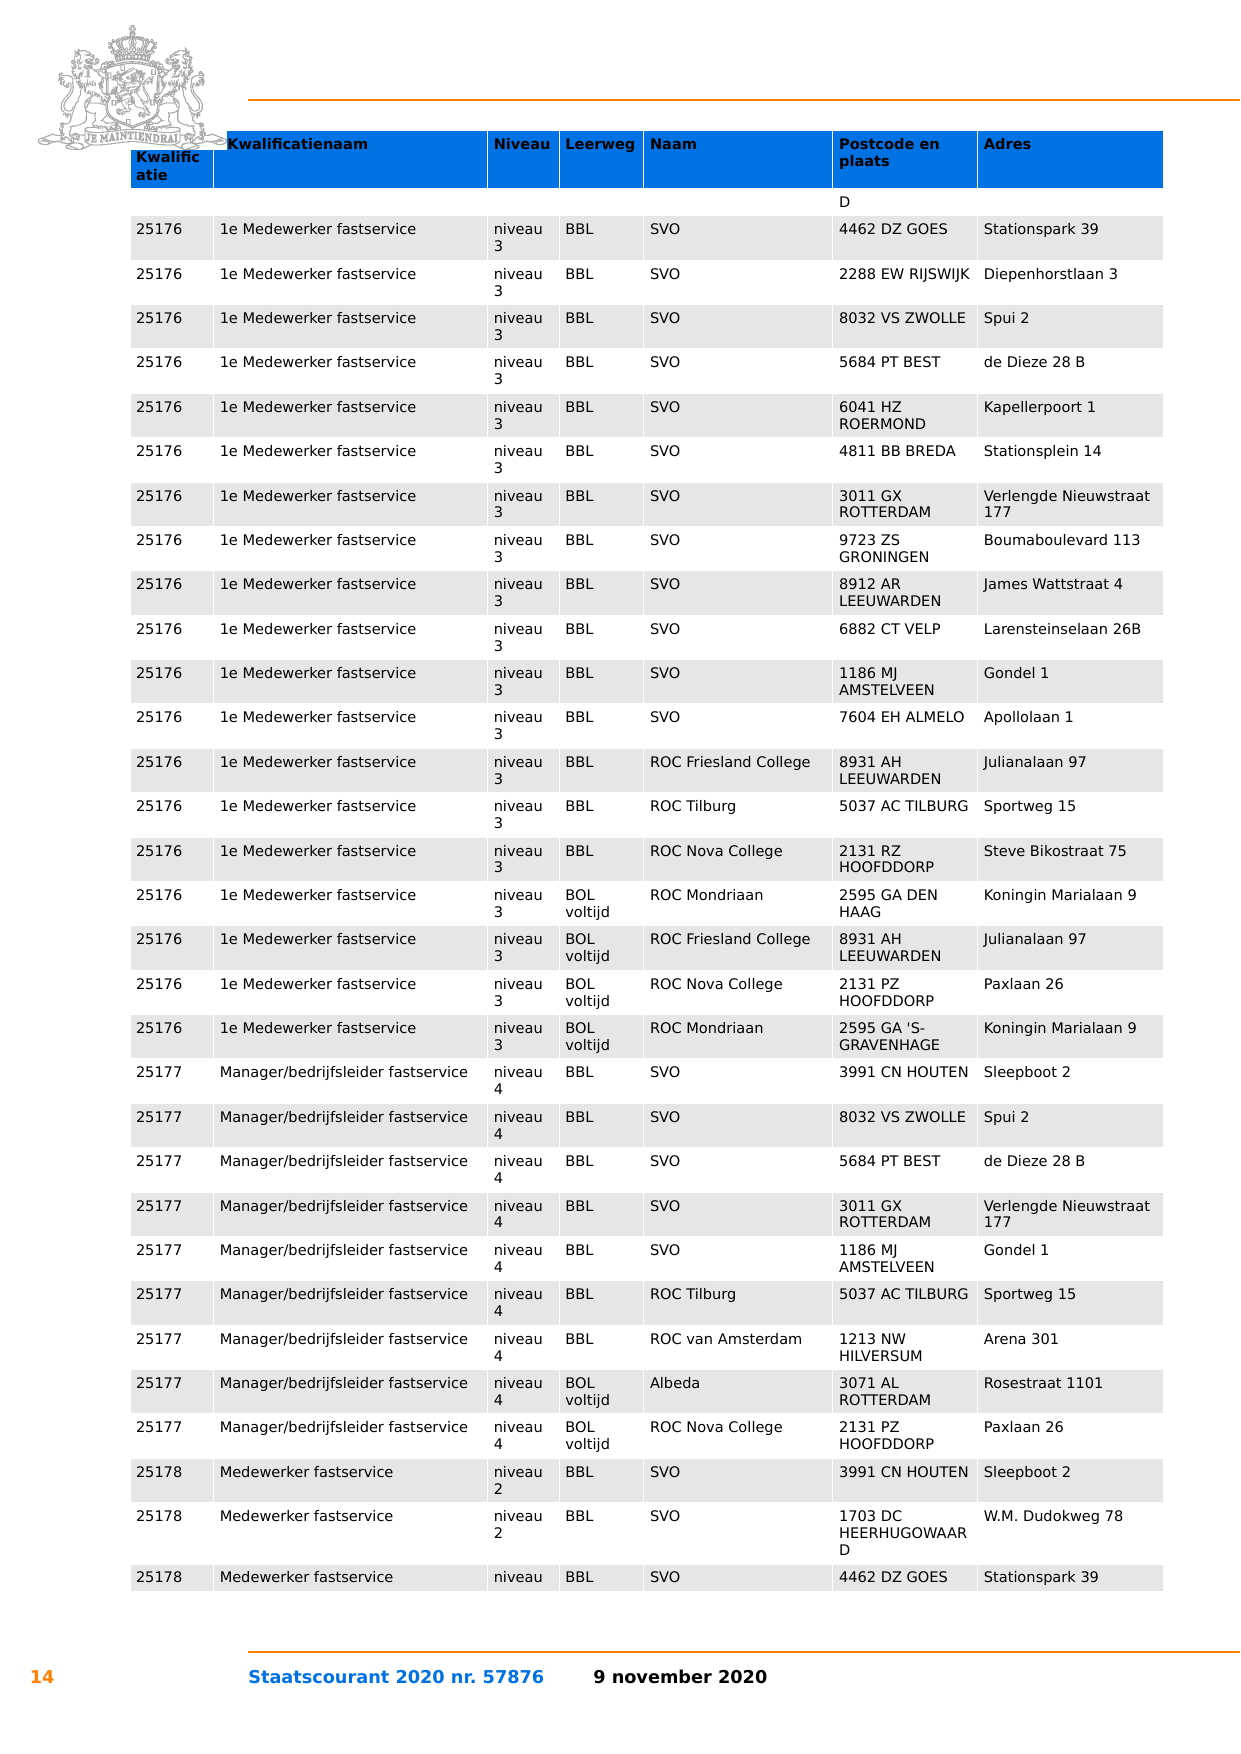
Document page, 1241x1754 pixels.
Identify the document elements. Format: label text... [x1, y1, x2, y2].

table_cell Paxlaan 26 [978, 1415, 1163, 1458]
table_cell ROC van Amsterdam [644, 1326, 832, 1369]
table_cell SVO [644, 1237, 832, 1280]
table_cell ROC Mondriaan [644, 882, 832, 925]
table_cell 1703 DC HEERHUGOWAARD [833, 1503, 977, 1564]
table_cell BBL [560, 571, 643, 615]
table_cell 25177 [131, 1148, 213, 1192]
table_header Kwalificatienaam [214, 131, 487, 188]
table_cell Kapellerpoort 1 [978, 394, 1163, 437]
table_cell 5684 PT BEST [833, 1148, 977, 1192]
table_cell 1e Medewerker fastservice [214, 1015, 487, 1058]
table_cell BBL [560, 705, 643, 748]
table_cell SVO [644, 438, 832, 482]
table_cell 2595 GA DEN HAAG [833, 882, 977, 925]
table_header Niveau [488, 131, 559, 188]
table_cell 1e Medewerker fastservice [214, 660, 487, 703]
table_cell BBL [560, 483, 643, 526]
table_cell 2131 PZ HOOFDDORP [833, 971, 977, 1014]
table_cell BOL voltijd [560, 971, 643, 1014]
table_cell [214, 189, 487, 215]
table_cell Albeda [644, 1370, 832, 1413]
table_cell 1e Medewerker fastservice [214, 705, 487, 748]
table_cell BBL [560, 261, 643, 304]
table_cell Spui 2 [978, 1104, 1163, 1147]
table_cell SVO [644, 571, 832, 615]
table_cell ROC Tilburg [644, 793, 832, 837]
table_cell Gondel 1 [978, 1237, 1163, 1280]
table_cell [978, 189, 1163, 215]
table_cell BBL [560, 527, 643, 570]
table_cell Medewerker fastservice [214, 1565, 487, 1591]
table_cell SVO [644, 305, 832, 348]
table_cell Sportweg 15 [978, 793, 1163, 837]
table_cell Apollolaan 1 [978, 705, 1163, 748]
table_cell Verlengde Nieuwstraat 177 [978, 1193, 1163, 1236]
table_cell Stationspark 39 [978, 1565, 1163, 1591]
table_cell Manager/bedrijfsleider fastservice [214, 1060, 487, 1103]
table_cell SVO [644, 660, 832, 703]
table_cell BBL [560, 660, 643, 703]
table_cell 25176 [131, 971, 213, 1014]
table_cell 25177 [131, 1060, 213, 1103]
table_cell niveau 3 [488, 527, 559, 570]
table_cell niveau 4 [488, 1370, 559, 1413]
table_cell BBL [560, 1148, 643, 1192]
table_cell 25177 [131, 1104, 213, 1147]
table_cell ROC Friesland College [644, 749, 832, 792]
table_header Leerweg [560, 131, 643, 188]
table_cell SVO [644, 483, 832, 526]
table_cell BBL [560, 350, 643, 393]
table_cell ROC Friesland College [644, 926, 832, 970]
table_cell 1e Medewerker fastservice [214, 261, 487, 304]
table_cell 25176 [131, 616, 213, 659]
table_cell 25177 [131, 1326, 213, 1369]
table_cell [131, 189, 213, 215]
table_cell 25178 [131, 1565, 213, 1591]
table_cell niveau 3 [488, 705, 559, 748]
table_cell BBL [560, 1326, 643, 1369]
table_cell BOL voltijd [560, 882, 643, 925]
table_cell niveau 3 [488, 483, 559, 526]
table_cell BBL [560, 1565, 643, 1591]
table_cell 25176 [131, 882, 213, 925]
table_cell BBL [560, 438, 643, 482]
table_header Postcode en plaats [833, 131, 977, 188]
table_cell niveau 3 [488, 749, 559, 792]
table_cell BBL [560, 1459, 643, 1502]
table_cell 4811 BB BREDA [833, 438, 977, 482]
table_cell Manager/bedrijfsleider fastservice [214, 1237, 487, 1280]
table_cell 8931 AH LEEUWARDEN [833, 926, 977, 970]
table_cell Manager/bedrijfsleider fastservice [214, 1370, 487, 1413]
table_cell 1e Medewerker fastservice [214, 882, 487, 925]
table_cell niveau 4 [488, 1104, 559, 1147]
table_cell BBL [560, 838, 643, 881]
table_cell James Wattstraat 4 [978, 571, 1163, 615]
table_cell niveau 2 [488, 1459, 559, 1502]
table_cell 25176 [131, 571, 213, 615]
table_cell SVO [644, 1503, 832, 1564]
table_cell [644, 189, 832, 215]
table_cell 25176 [131, 438, 213, 482]
table_cell Manager/bedrijfsleider fastservice [214, 1193, 487, 1236]
table_cell niveau 3 [488, 838, 559, 881]
table_cell niveau 4 [488, 1060, 559, 1103]
table_cell SVO [644, 1060, 832, 1103]
table_cell de Dieze 28 B [978, 1148, 1163, 1192]
table_cell niveau 3 [488, 971, 559, 1014]
table_cell 1e Medewerker fastservice [214, 971, 487, 1014]
table_cell 5037 AC TILBURG [833, 793, 977, 837]
table_cell 6041 HZ ROERMOND [833, 394, 977, 437]
table_cell 3991 CN HOUTEN [833, 1060, 977, 1103]
table_cell Gondel 1 [978, 660, 1163, 703]
table_cell Manager/bedrijfsleider fastservice [214, 1281, 487, 1325]
table_cell niveau 3 [488, 216, 559, 260]
table_cell 25176 [131, 261, 213, 304]
table_cell 1e Medewerker fastservice [214, 394, 487, 437]
table_cell 5684 PT BEST [833, 350, 977, 393]
table_cell SVO [644, 1459, 832, 1502]
table_cell 9723 ZS GRONINGEN [833, 527, 977, 570]
table_cell ROC Tilburg [644, 1281, 832, 1325]
table_cell 8032 VS ZWOLLE [833, 305, 977, 348]
table_cell SVO [644, 394, 832, 437]
table_cell 1e Medewerker fastservice [214, 793, 487, 837]
table_cell 1e Medewerker fastservice [214, 926, 487, 970]
table_cell 1e Medewerker fastservice [214, 527, 487, 570]
table_cell Koningin Marialaan 9 [978, 882, 1163, 925]
table_cell niveau 3 [488, 660, 559, 703]
table_cell 1e Medewerker fastservice [214, 749, 487, 792]
table_cell 8931 AH LEEUWARDEN [833, 749, 977, 792]
table_header Adres [978, 131, 1163, 188]
table_cell 8912 AR LEEUWARDEN [833, 571, 977, 615]
table_cell 1e Medewerker fastservice [214, 438, 487, 482]
table_cell niveau 3 [488, 1015, 559, 1058]
table_cell 1213 NW HILVERSUM [833, 1326, 977, 1369]
table_cell Diepenhorstlaan 3 [978, 261, 1163, 304]
table_cell 25176 [131, 350, 213, 393]
table_cell 6882 CT VELP [833, 616, 977, 659]
table_cell niveau 3 [488, 616, 559, 659]
table_cell Spui 2 [978, 305, 1163, 348]
table_cell Julianalaan 97 [978, 749, 1163, 792]
table_cell 2288 EW RIJSWIJK [833, 261, 977, 304]
table_cell 25176 [131, 705, 213, 748]
table_cell 3011 GX ROTTERDAM [833, 483, 977, 526]
table_cell BBL [560, 616, 643, 659]
table_cell 25176 [131, 216, 213, 260]
table_cell SVO [644, 705, 832, 748]
table_cell BBL [560, 749, 643, 792]
table_cell SVO [644, 1148, 832, 1192]
table_cell 25176 [131, 305, 213, 348]
table_cell niveau 3 [488, 882, 559, 925]
table_cell niveau 4 [488, 1237, 559, 1280]
table_cell Manager/bedrijfsleider fastservice [214, 1148, 487, 1192]
table_cell Julianalaan 97 [978, 926, 1163, 970]
table_cell BOL voltijd [560, 1015, 643, 1058]
table_cell niveau 3 [488, 394, 559, 437]
table_cell 1e Medewerker fastservice [214, 216, 487, 260]
table_cell [488, 189, 559, 215]
table_cell Paxlaan 26 [978, 971, 1163, 1014]
table_cell BBL [560, 1237, 643, 1280]
table_cell D [833, 189, 977, 215]
table_cell BBL [560, 1060, 643, 1103]
table_cell SVO [644, 216, 832, 260]
table_cell 2131 RZ HOOFDDORP [833, 838, 977, 881]
table_cell niveau 3 [488, 305, 559, 348]
table_cell SVO [644, 261, 832, 304]
table_cell Sleepboot 2 [978, 1060, 1163, 1103]
table_cell 25176 [131, 838, 213, 881]
table_cell 25177 [131, 1237, 213, 1280]
table_cell 25177 [131, 1370, 213, 1413]
table_cell Sportweg 15 [978, 1281, 1163, 1325]
table_cell 1e Medewerker fastservice [214, 838, 487, 881]
table_cell BBL [560, 305, 643, 348]
table_header Kwalificatie [131, 150, 213, 188]
table_cell 25176 [131, 793, 213, 837]
table_cell SVO [644, 350, 832, 393]
table_cell Manager/bedrijfsleider fastservice [214, 1326, 487, 1369]
table_cell Rosestraat 1101 [978, 1370, 1163, 1413]
table_cell 1e Medewerker fastservice [214, 350, 487, 393]
table_cell 1186 MJ AMSTELVEEN [833, 660, 977, 703]
table_cell 25176 [131, 483, 213, 526]
table_cell ROC Nova College [644, 838, 832, 881]
table_cell 2131 PZ HOOFDDORP [833, 1415, 977, 1458]
table_cell ROC Mondriaan [644, 1015, 832, 1058]
picture [38, 25, 227, 150]
table_cell 4462 DZ GOES [833, 1565, 977, 1591]
table_cell 1e Medewerker fastservice [214, 483, 487, 526]
table_cell 7604 EH ALMELO [833, 705, 977, 748]
table_cell Boumaboulevard 113 [978, 527, 1163, 570]
table_cell niveau 4 [488, 1193, 559, 1236]
table_cell niveau 4 [488, 1415, 559, 1458]
table_cell BOL voltijd [560, 1370, 643, 1413]
table_cell 4462 DZ GOES [833, 216, 977, 260]
table_cell 1e Medewerker fastservice [214, 616, 487, 659]
table_cell 1e Medewerker fastservice [214, 571, 487, 615]
table_cell BOL voltijd [560, 926, 643, 970]
table_cell BBL [560, 1281, 643, 1325]
table_cell niveau 4 [488, 1148, 559, 1192]
table_cell SVO [644, 616, 832, 659]
table_cell BBL [560, 1104, 643, 1147]
table_cell SVO [644, 527, 832, 570]
table_cell niveau 3 [488, 793, 559, 837]
table_cell 8032 VS ZWOLLE [833, 1104, 977, 1147]
table_cell 25176 [131, 660, 213, 703]
table_cell 2595 GA 'S-GRAVENHAGE [833, 1015, 977, 1058]
table_cell Manager/bedrijfsleider fastservice [214, 1104, 487, 1147]
table_cell niveau 3 [488, 438, 559, 482]
table_cell SVO [644, 1104, 832, 1147]
table_cell Manager/bedrijfsleider fastservice [214, 1415, 487, 1458]
table_cell SVO [644, 1565, 832, 1591]
table_cell Sleepboot 2 [978, 1459, 1163, 1502]
table_cell 25176 [131, 1015, 213, 1058]
table_cell 25176 [131, 749, 213, 792]
table_cell niveau 3 [488, 571, 559, 615]
table_cell Larensteinselaan 26B [978, 616, 1163, 659]
table_cell 25177 [131, 1281, 213, 1325]
table_cell niveau 3 [488, 350, 559, 393]
table_cell Arena 301 [978, 1326, 1163, 1369]
table_cell Koningin Marialaan 9 [978, 1015, 1163, 1058]
table_cell niveau 4 [488, 1326, 559, 1369]
table_cell 25178 [131, 1459, 213, 1502]
table_cell 3991 CN HOUTEN [833, 1459, 977, 1502]
table_cell BBL [560, 1503, 643, 1564]
table_cell niveau 3 [488, 926, 559, 970]
table_cell BBL [560, 1193, 643, 1236]
table_cell W.M. Dudokweg 78 [978, 1503, 1163, 1564]
table_cell 25177 [131, 1415, 213, 1458]
table_cell 25176 [131, 394, 213, 437]
table_cell BBL [560, 216, 643, 260]
table_cell 5037 AC TILBURG [833, 1281, 977, 1325]
table_cell BOL voltijd [560, 1415, 643, 1458]
table_cell ROC Nova College [644, 971, 832, 1014]
table_cell BBL [560, 793, 643, 837]
table_cell BBL [560, 394, 643, 437]
table_cell 3011 GX ROTTERDAM [833, 1193, 977, 1236]
table_cell [560, 189, 643, 215]
table_cell 25178 [131, 1503, 213, 1564]
table_cell 3071 AL ROTTERDAM [833, 1370, 977, 1413]
table_cell Verlengde Nieuwstraat 177 [978, 483, 1163, 526]
table_cell ROC Nova College [644, 1415, 832, 1458]
table_cell Medewerker fastservice [214, 1503, 487, 1564]
table_cell Medewerker fastservice [214, 1459, 487, 1502]
table_cell Stationspark 39 [978, 216, 1163, 260]
table_cell niveau 4 [488, 1281, 559, 1325]
table_cell de Dieze 28 B [978, 350, 1163, 393]
table_cell 1186 MJ AMSTELVEEN [833, 1237, 977, 1280]
table_cell niveau [488, 1565, 559, 1591]
table_cell 25176 [131, 527, 213, 570]
table_cell Stationsplein 14 [978, 438, 1163, 482]
table_cell 25177 [131, 1193, 213, 1236]
table_cell niveau 3 [488, 261, 559, 304]
table_cell Steve Bikostraat 75 [978, 838, 1163, 881]
table_cell niveau 2 [488, 1503, 559, 1564]
table_header Naam [644, 131, 832, 188]
table_cell 25176 [131, 926, 213, 970]
table_cell SVO [644, 1193, 832, 1236]
table_cell 1e Medewerker fastservice [214, 305, 487, 348]
